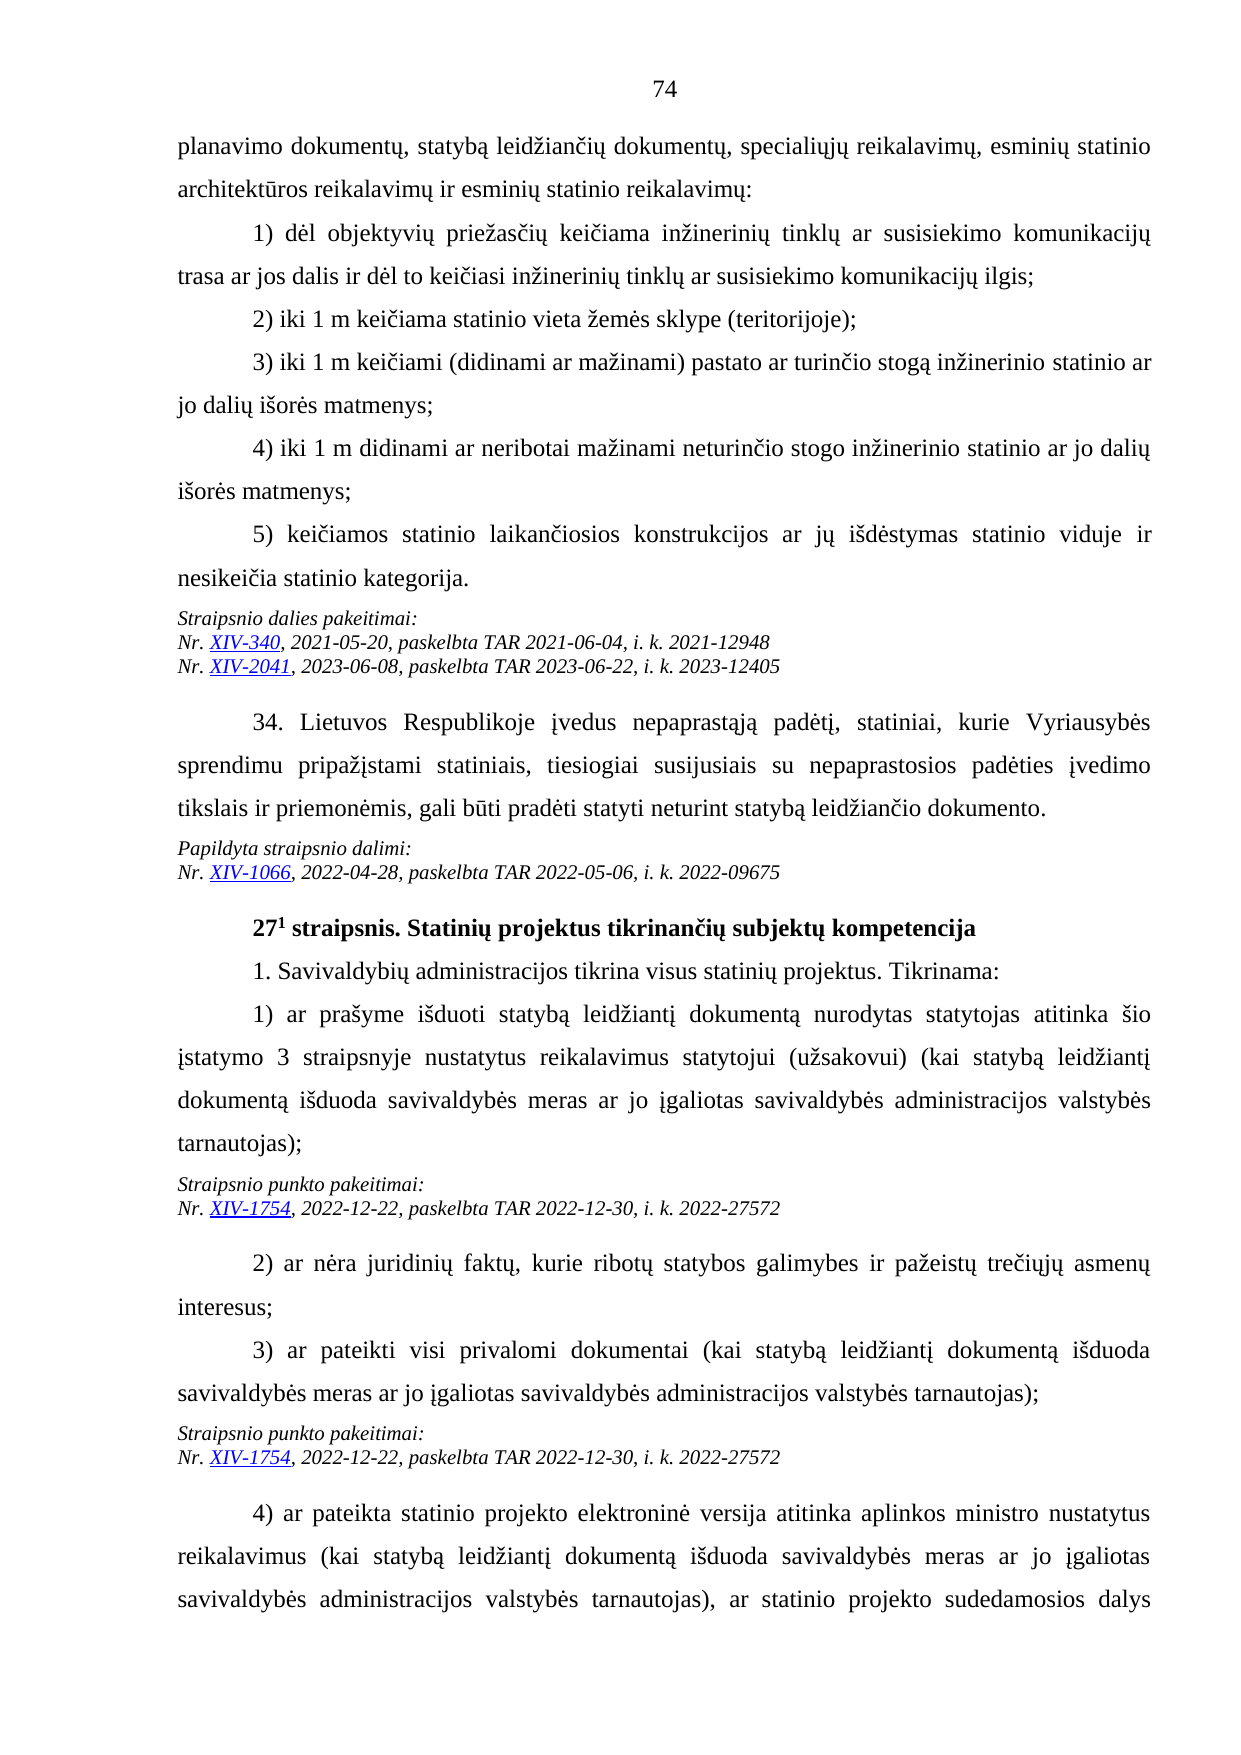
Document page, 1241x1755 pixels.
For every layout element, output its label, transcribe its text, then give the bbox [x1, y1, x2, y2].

text 1. Savivaldybių administracijos tikrina visus statinių projektus. Tikrinama: [177, 956, 1152, 985]
text 34. Lietuvos Respublikoje įvedus nepaprastąją padėtį, statiniai, kurie Vyriausybės sprendimu pripažįstami statiniais, tiesiogiai susijusiais su nepaprastosios padėties įvedimo tikslais ir priemonėmis, gali būti pradėti statyti neturint statybą leidžiančio dokumento. [177, 707, 1152, 822]
text 1) ar prašyme išduoti statybą leidžiantį dokumentą nurodytas statytojas atitinka šio įstatymo 3 straipsnyje nustatytus reikalavimus statytojui (užsakovui) (kai statybą leidžiantį dokumentą išduoda savivaldybės meras ar jo įgaliotas savivaldybės administracijos valstybės tarnautojas); [177, 999, 1152, 1157]
text 4) iki 1 m didinami ar neribotai mažinami neturinčio stogo inžinerinio statinio ar jo dalių išorės matmenys; [177, 433, 1152, 505]
text 1) dėl objektyvių priežasčių keičiama inžinerinių tinklų ar susisiekimo komunikacijų trasa ar jos dalis ir dėl to keičiasi inžinerinių tinklų ar susisiekimo komunikacijų ilgis; [177, 218, 1152, 289]
text Nr. XIV-340, 2021-05-20, paskelbta TAR 2021-06-04, i. k. 2021-12948 [177, 630, 1152, 654]
text Nr. XIV-1754, 2022-12-22, paskelbta TAR 2022-12-30, i. k. 2022-27572 [177, 1196, 1152, 1220]
text 3) ar pateikti visi privalomi dokumentai (kai statybą leidžiantį dokumentą išduoda savivaldybės meras ar jo įgaliotas savivaldybės administracijos valstybės tarnautojas); [177, 1335, 1152, 1407]
text Straipsnio dalies pakeitimai: [177, 606, 1152, 630]
text planavimo dokumentų, statybą leidžiančių dokumentų, specialiųjų reikalavimų, esminių statinio architektūros reikalavimų ir esminių statinio reikalavimų: [177, 131, 1152, 203]
text 3) iki 1 m keičiami (didinami ar mažinami) pastato ar turinčio stogą inžinerinio statinio ar jo dalių išorės matmenys; [177, 347, 1152, 419]
text 2) ar nėra juridinių faktų, kurie ribotų statybos galimybes ir pažeistų trečiųjų asmenų interesus; [177, 1248, 1152, 1320]
text Straipsnio punkto pakeitimai: [177, 1421, 1152, 1445]
text 2) iki 1 m keičiama statinio vieta žemės sklype (teritorijoje); [177, 304, 1152, 333]
text Nr. XIV-1066, 2022-04-28, paskelbta TAR 2022-05-06, i. k. 2022-09675 [177, 860, 1152, 884]
text 5) keičiamos statinio laikančiosios konstrukcijos ar jų išdėstymas statinio viduje ir nesikeičia statinio kategorija. [177, 519, 1152, 591]
text 271 straipsnis. Statinių projektus tikrinančių subjektų kompetencija [177, 913, 1152, 942]
text 4) ar pateikta statinio projekto elektroninė versija atitinka aplinkos ministro nustatytus reikalavimus (kai statybą leidžiantį dokumentą išduoda savivaldybės meras ar jo įgaliotas savivaldybės administracijos valstybės tarnautojas), ar statinio projekto sudedamosios dalys [177, 1498, 1152, 1613]
text Straipsnio punkto pakeitimai: [177, 1172, 1152, 1196]
text Nr. XIV-2041, 2023-06-08, paskelbta TAR 2023-06-22, i. k. 2023-12405 [177, 654, 1152, 678]
text Papildyta straipsnio dalimi: [177, 836, 1152, 860]
text Nr. XIV-1754, 2022-12-22, paskelbta TAR 2022-12-30, i. k. 2022-27572 [177, 1445, 1152, 1469]
